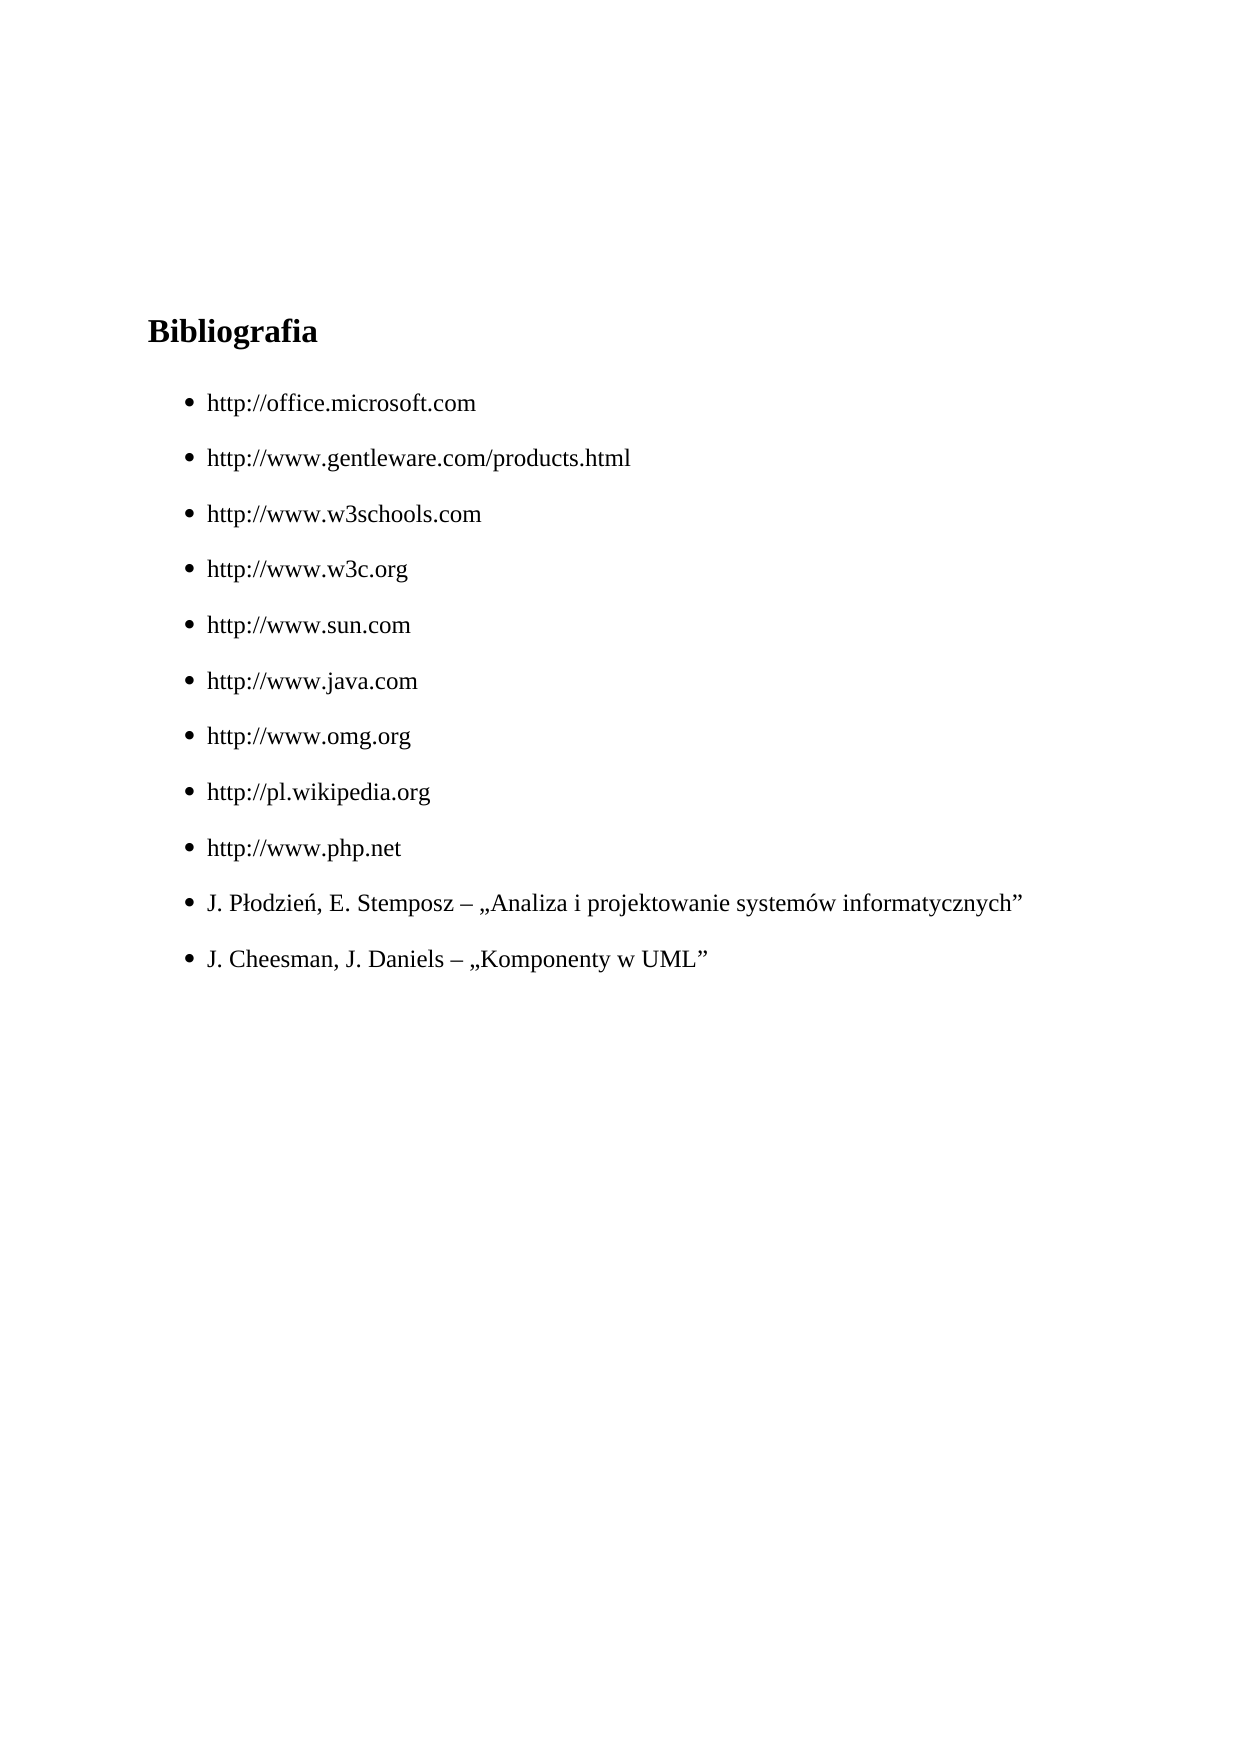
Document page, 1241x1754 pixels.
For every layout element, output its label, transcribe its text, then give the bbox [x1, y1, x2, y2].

list http://www.php.net [185, 833, 1092, 861]
list http://www.sun.com [185, 610, 1092, 639]
list http://www.w3schools.com [185, 499, 1092, 528]
list http://pl.wikipedia.org [185, 777, 1092, 806]
list J. Płodzień, E. Stemposz – „Analiza i projektowanie systemów informatycznych” [185, 888, 1092, 917]
list http://www.java.com [185, 666, 1092, 694]
list J. Cheesman, J. Daniels – „Komponenty w UML” [185, 944, 1092, 973]
list http://www.gentleware.com/products.html [185, 443, 1092, 472]
list http://www.omg.org [185, 721, 1092, 750]
list http://office.microsoft.com [185, 388, 1092, 416]
subtitle Bibliografia [148, 312, 1092, 350]
list http://www.w3c.org [185, 554, 1092, 583]
